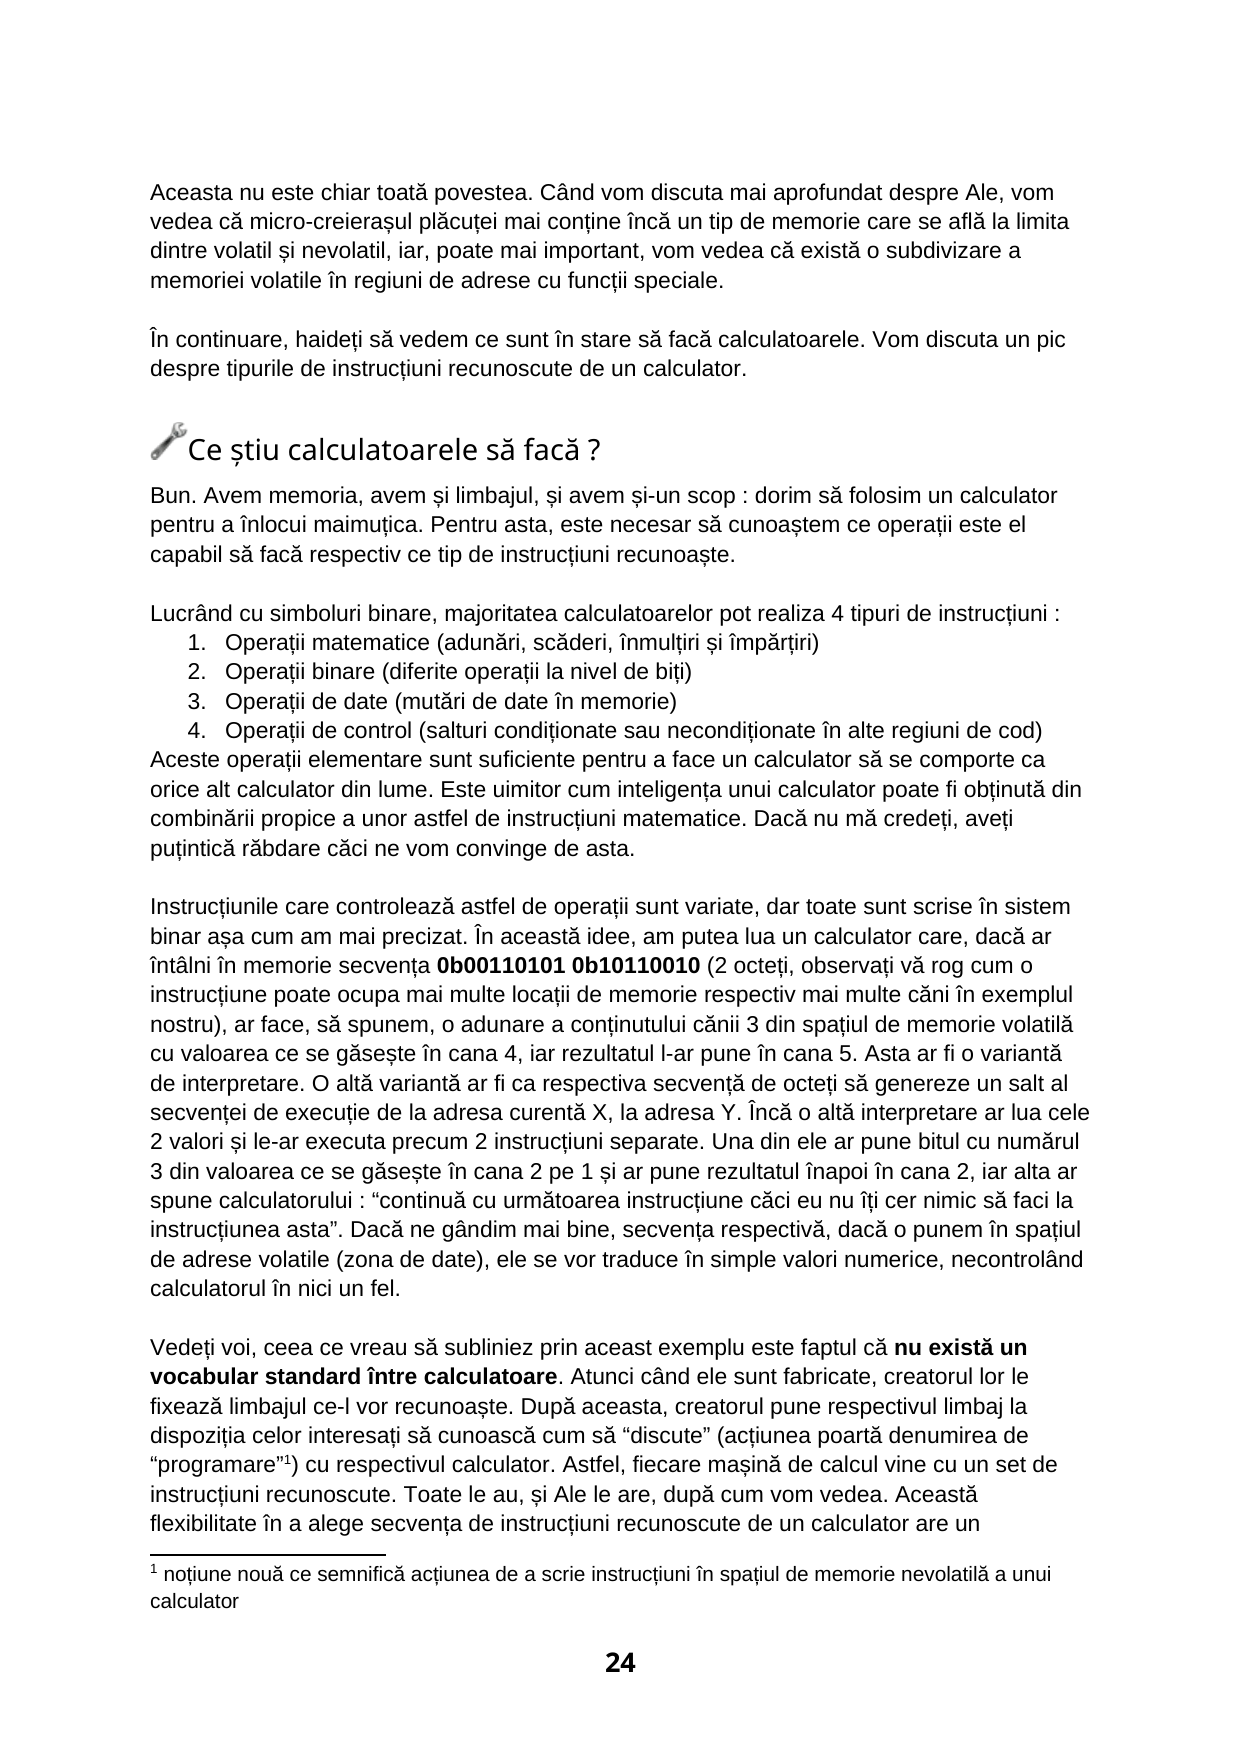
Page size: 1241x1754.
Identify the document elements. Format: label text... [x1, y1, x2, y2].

list Operații de date (mutări de date în memorie) [187, 688, 1090, 714]
subtitle Ce știu calculatoarele să facă ? [150, 422, 1090, 468]
text Instrucțiunile care controlează astfel de operații sunt variate, dar toate sunt scrise în sistem binar așa cum am mai precizat. În această idee, am putea lua un calculator care, dacă ar întâlni în memorie secvența 0b00110101 0b10110010 (2 octeți, observați vă rog cum o instrucțiune poate ocupa mai multe locații de memorie respectiv mai multe căni în exemplul nostru), ar face, să spunem, o adunare a conținutului cănii 3 din spațiul de memorie volatilă cu valoarea ce se găsește în cana 4, iar rezultatul l-ar pune în cana 5. Asta ar fi o variantă de interpretare. O altă variantă ar fi ca respectiva secvență de octeți să genereze un salt al secvenței de execuție de la adresa curentă X, la adresa Y. Încă o altă interpretare ar lua cele 2 valori și le-ar executa precum 2 instrucțiuni separate. Una din ele ar pune bitul cu numărul 3 din valoarea ce se găsește în cana 2 pe 1 și ar pune rezultatul înapoi în cana 2, iar alta ar spune calculatorului : “continuă cu următoarea instrucțiune căci eu nu îți cer nimic să faci la instrucțiunea asta”. Dacă ne gândim mai bine, secvența respectivă, dacă o punem în spațiul de adrese volatile (zona de date), ele se vor traduce în simple valori numerice, necontrolând calculatorul în nici un fel. [150, 894, 1090, 1302]
list Operații binare (diferite operații la nivel de biți) [187, 659, 1090, 685]
text Bun. Avem memoria, avem și limbajul, și avem și-un scop : dorim să folosim un calculator pentru a înlocui maimuțica. Pentru asta, este necesar să cunoaștem ce operații este el capabil să facă respectiv ce tip de instrucțiuni recunoaște. [150, 483, 1090, 567]
text Aceasta nu este chiar toată povestea. Când vom discuta mai aprofundat despre Ale, vom vedea că micro-creierașul plăcuței mai conține încă un tip de memorie care se află la limita dintre volatil și nevolatil, iar, poate mai important, vom vedea că există o subdivizare a memoriei volatile în regiuni de adrese cu funcții speciale. [150, 179, 1090, 293]
text În continuare, haideți să vedem ce sunt în stare să facă calculatoarele. Vom discuta un pic despre tipurile de instrucțiuni recunoscute de un calculator. [150, 326, 1090, 381]
list Operații de control (salturi condiționate sau necondiționate în alte regiuni de cod) [187, 718, 1090, 743]
text Vedeți voi, ceea ce vreau să subliniez prin aceast exemplu este faptul că nu există un vocabular standard între calculatoare. Atunci când ele sunt fabricate, creatorul lor le fixează limbajul ce-l vor recunoaște. După aceasta, creatorul pune respectivul limbaj la dispoziția celor interesați să cunoască cum să “discute” (acțiunea poartă denumirea de “programare”) cu respectivul calculator. Astfel, fiecare mașină de calcul vine cu un set de instrucțiuni recunoscute. Toate le au, și Ale le are, după cum vom vedea. Această flexibilitate în a alege secvența de instrucțiuni recunoscute de un calculator are un [150, 1335, 1090, 1537]
text noțiune nouă ce semnifică acțiunea de a scrie instrucțiuni în spațiul de memorie nevolatilă a unui calculator [150, 1561, 1090, 1613]
text Lucrând cu simboluri binare, majoritatea calculatoarelor pot realiza 4 tipuri de instrucțiuni : [150, 600, 1090, 626]
list Operații matematice (adunări, scăderi, înmulțiri și împărțiri) [187, 630, 1090, 655]
text Aceste operații elementare sunt suficiente pentru a face un calculator să se comporte ca orice alt calculator din lume. Este uimitor cum inteligența unui calculator poate fi obținută din combinării propice a unor astfel de instrucțiuni matematice. Dacă nu mă credeți, aveți puțintică răbdare căci ne vom convinge de asta. [150, 747, 1090, 861]
picture [150, 422, 188, 460]
